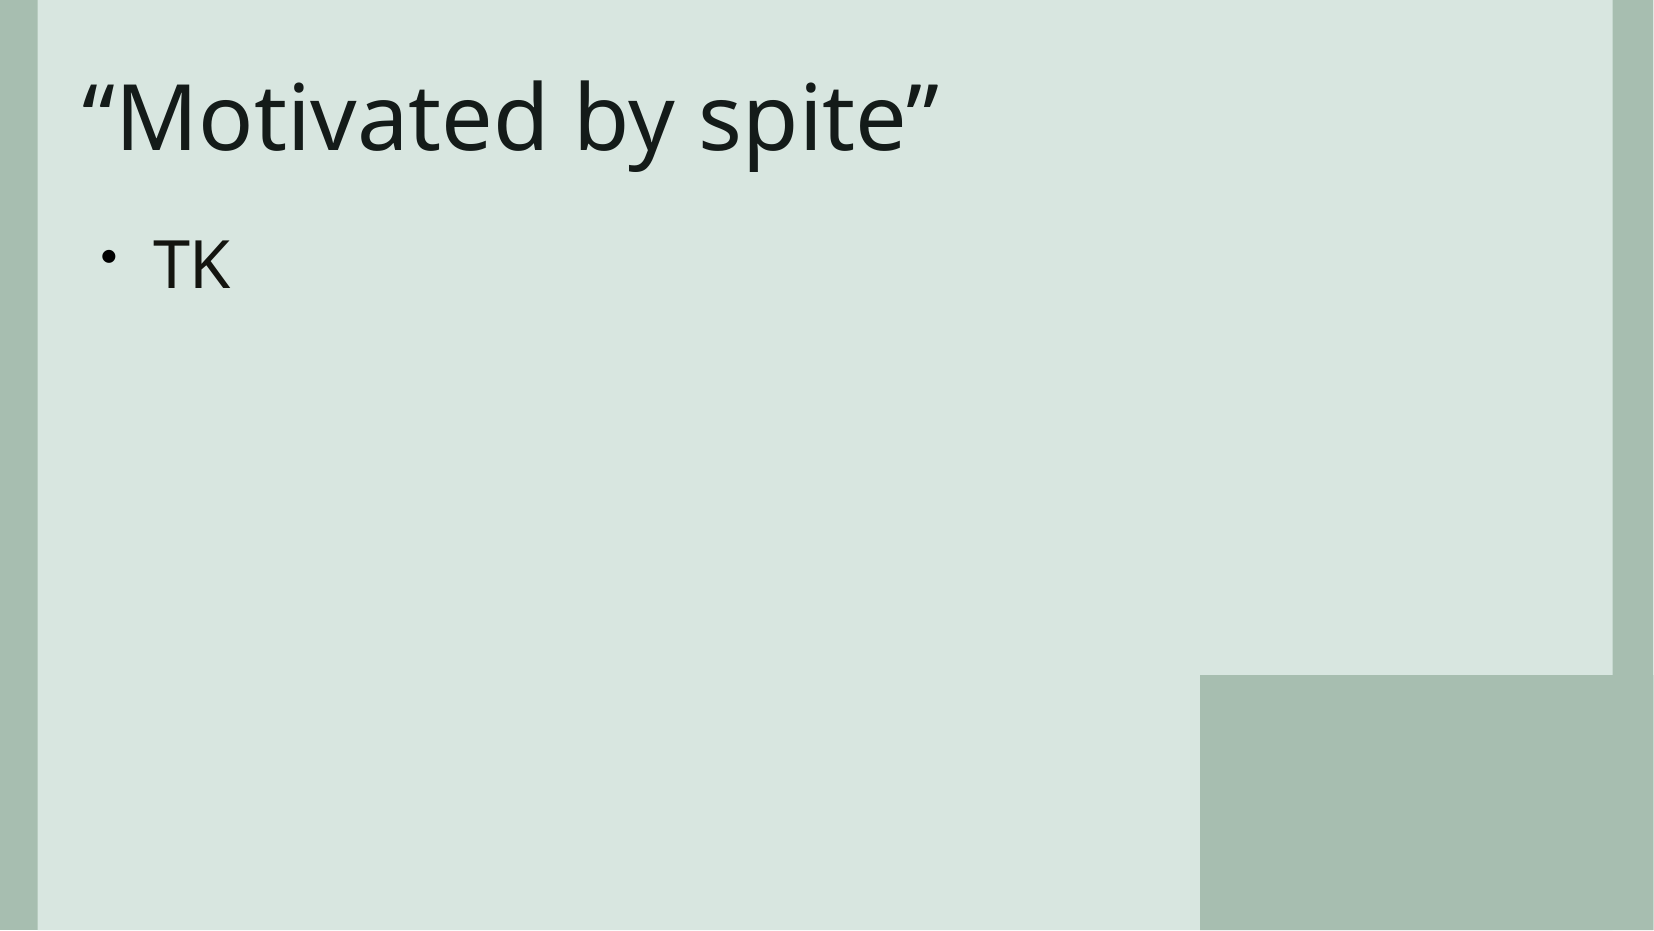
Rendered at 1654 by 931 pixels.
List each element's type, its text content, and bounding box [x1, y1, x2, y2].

list TK [82, 217, 1351, 758]
title “Motivated by spite” [82, 37, 1576, 193]
